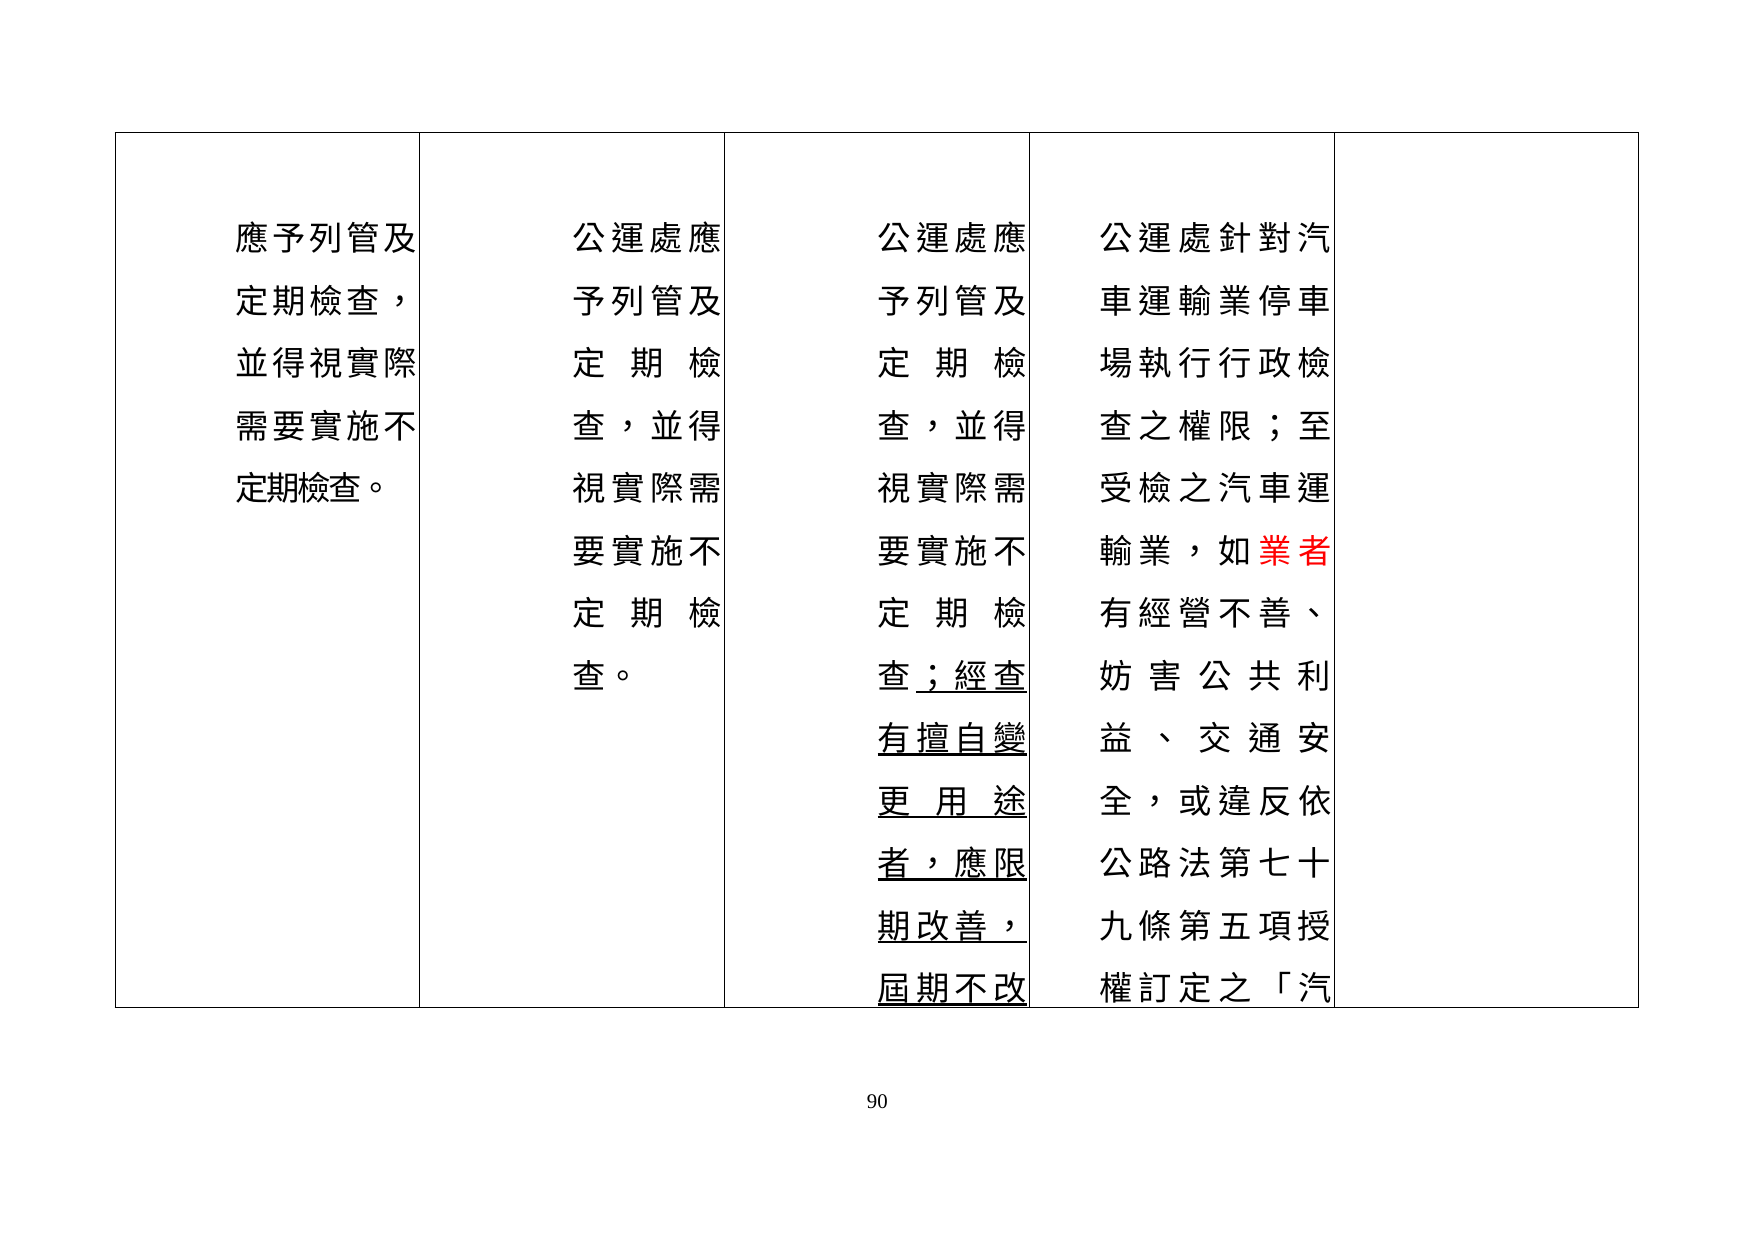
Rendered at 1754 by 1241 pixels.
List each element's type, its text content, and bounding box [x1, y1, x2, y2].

table_cell 公運處針對汽車運輸業停車場執行行政檢查之權限；至受檢之汽車運輸業，如業者有經營不善、妨害公共利益、交通安全，或違反依公路法第七十九條第五項授權訂定之「汽 [1030, 133, 1334, 1007]
table_cell 公運處應予列管及定期檢查，並得視實際需要實施不定期檢查。 [420, 133, 724, 1007]
table_cell 公運處應予列管及定期檢查，並得視實際需要實施不定期檢查；經查有擅自變更用途者，應限期改善，屆期不改 [725, 133, 1029, 1007]
table_cell 應予列管及定期檢查，並得視實際需要實施不定期檢查。 [116, 133, 419, 1007]
table_cell [1335, 133, 1638, 1007]
